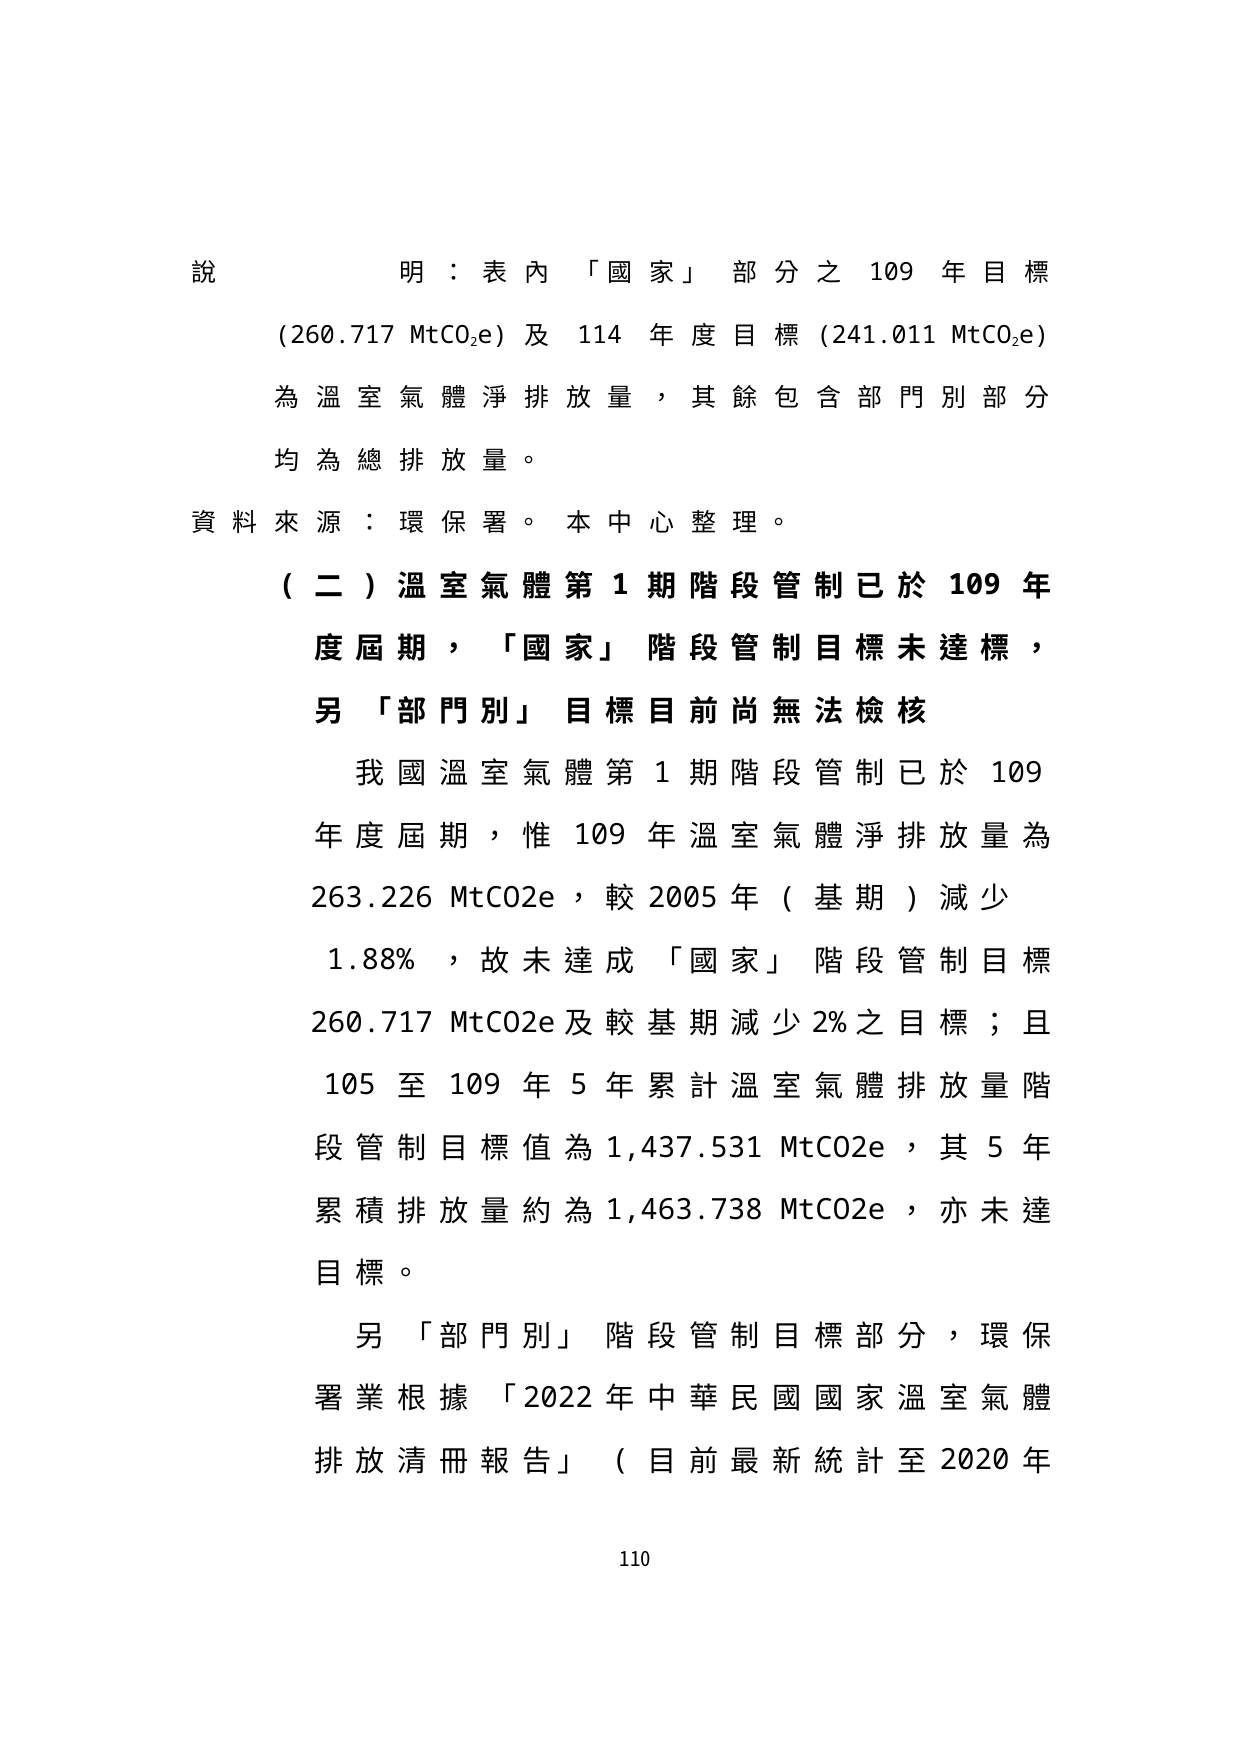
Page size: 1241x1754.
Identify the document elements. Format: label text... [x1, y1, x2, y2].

text 說 明：表內「國家」部分之109年目標(260.717 MtCO2e)及114年度目標(241.011 MtCO2e)為溫室氣體淨排放量，其餘包含部門別部分均為總排放量。 [124, 229, 1058, 479]
text 資料來源：環保署。本中心整理。 [124, 479, 1058, 542]
text (二)溫室氣體第1期階段管制已於109年度屆期，「國家」階段管制目標未達標，另「部門別」目標目前尚無法檢核 [242, 542, 1058, 729]
text 另「部門別」階段管制目標部分，環保署業根據「2022年中華民國國家溫室氣體排放清冊報告」(目前最新統計至2020年 [271, 1292, 1058, 1479]
text 我國溫室氣體第1期階段管制已於109年度屆期，惟109年溫室氣體淨排放量為263.226 MtCO2e，較2005年(基期)減少1.88%，故未達成「國家」階段管制目標260.717 MtCO2e及較基期減少2%之目標；且105至109年5年累計溫室氣體排放量階段管制目標值為1,437.531 MtCO2e，其5年累積排放量約為1,463.738 MtCO2e，亦未達目標。 [271, 729, 1058, 1292]
